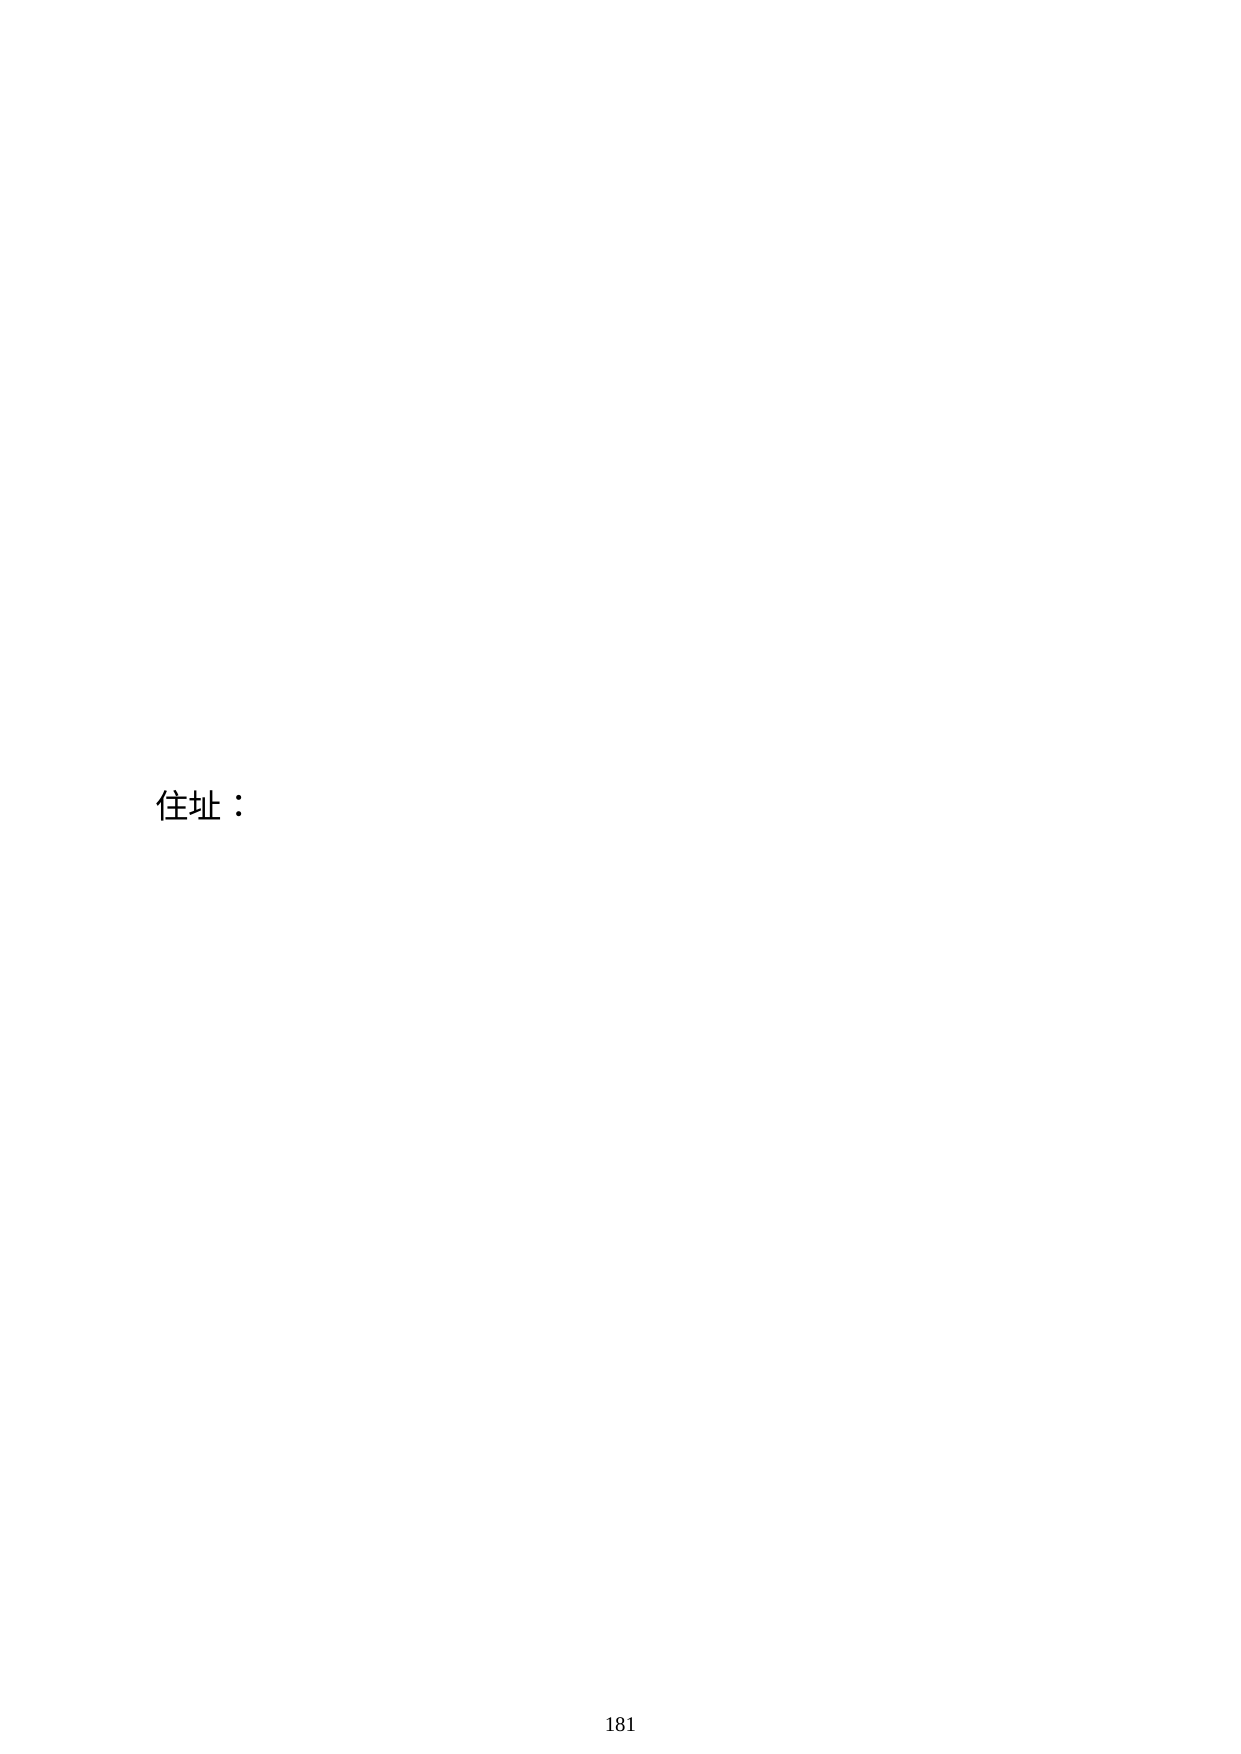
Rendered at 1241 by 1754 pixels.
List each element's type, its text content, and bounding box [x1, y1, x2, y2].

text 住址： [89, 762, 1152, 825]
